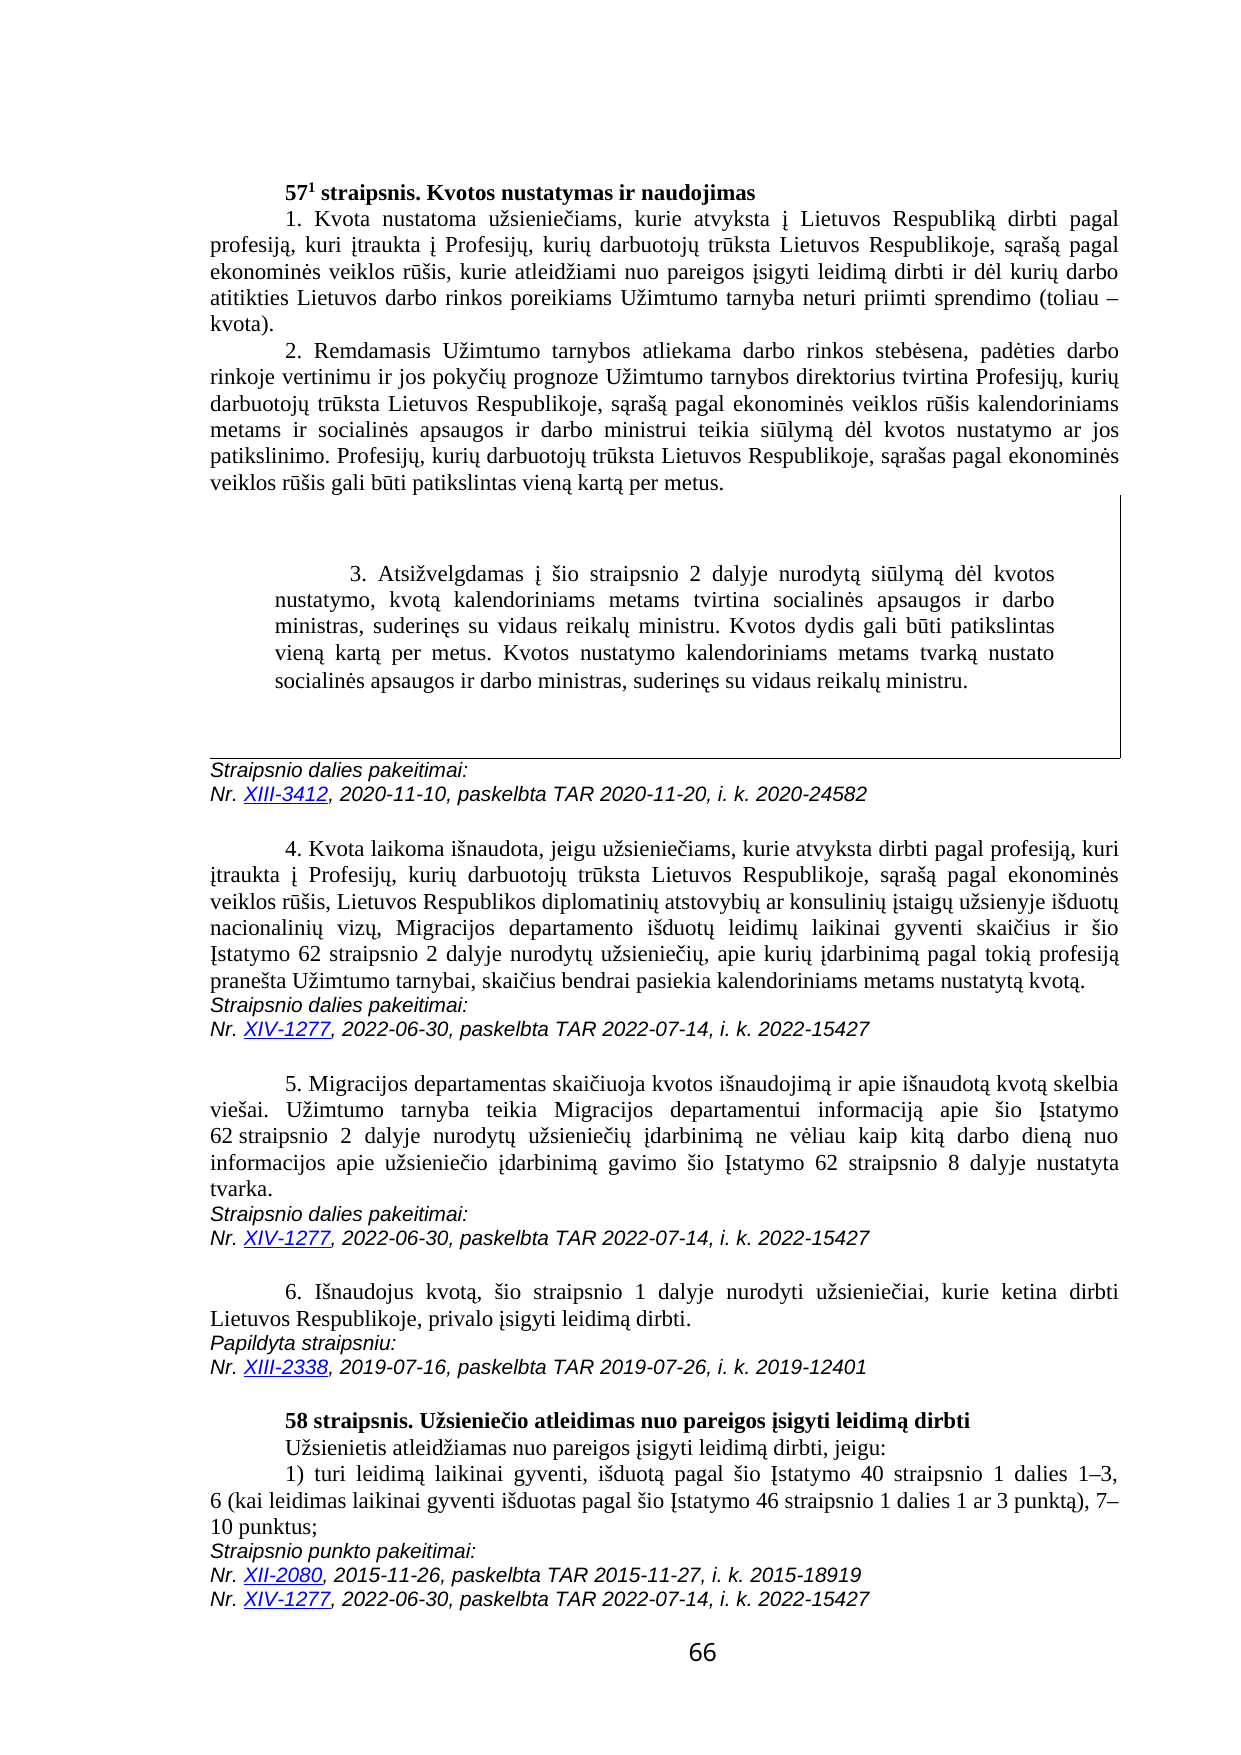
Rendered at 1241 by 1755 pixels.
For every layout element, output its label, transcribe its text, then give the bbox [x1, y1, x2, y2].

text Straipsnio dalies pakeitimai: [210, 758, 1120, 782]
text Straipsnio punkto pakeitimai: [210, 1539, 1120, 1563]
text 1) turi leidimą laikinai gyventi, išduotą pagal šio Įstatymo 40 straipsnio 1 dalies 1–3, 6 (kai leidimas laikinai gyventi išduotas pagal šio Įstatymo 46 straipsnio 1 dalies 1 ar 3 punktą), 7–10 punktus; [210, 1460, 1120, 1539]
text 5. Migracijos departamentas skaičiuoja kvotos išnaudojimą ir apie išnaudotą kvotą skelbia viešai. Užimtumo tarnyba teikia Migracijos departamentui informaciją apie šio Įstatymo 62 straipsnio 2 dalyje nurodytų užsieniečių įdarbinimą ne vėliau kaip kitą darbo dieną nuo informacijos apie užsieniečio įdarbinimą gavimo šio Įstatymo 62 straipsnio 8 dalyje nustatyta tvarka. [210, 1070, 1120, 1202]
text Nr. XIV-1277, 2022-06-30, paskelbta TAR 2022-07-14, i. k. 2022-15427 [210, 1587, 1120, 1611]
text Užsienietis atleidžiamas nuo pareigos įsigyti leidimą dirbti, jeigu: [210, 1434, 1120, 1460]
text 571 straipsnis. Kvotos nustatymas ir naudojimas [210, 179, 1120, 205]
text Nr. XII-2080, 2015-11-26, paskelbta TAR 2015-11-27, i. k. 2015-18919 [210, 1563, 1120, 1587]
text Straipsnio dalies pakeitimai: [210, 1202, 1120, 1226]
text 58 straipsnis. Užsieniečio atleidimas nuo pareigos įsigyti leidimą dirbti [210, 1408, 1120, 1434]
text Papildyta straipsniu: [210, 1331, 1120, 1355]
text Straipsnio dalies pakeitimai: [210, 993, 1120, 1017]
text 1. Kvota nustatoma užsieniečiams, kurie atvyksta į Lietuvos Respubliką dirbti pagal profesiją, kuri įtraukta į Profesijų, kurių darbuotojų trūksta Lietuvos Respublikoje, sąrašą pagal ekonominės veiklos rūšis, kurie atleidžiami nuo pareigos įsigyti leidimą dirbti ir dėl kurių darbo atitikties Lietuvos darbo rinkos poreikiams Užimtumo tarnyba neturi priimti sprendimo (toliau – kvota). [210, 205, 1120, 337]
text Nr. XIV-1277, 2022-06-30, paskelbta TAR 2022-07-14, i. k. 2022-15427 [210, 1017, 1120, 1041]
text 4. Kvota laikoma išnaudota, jeigu užsieniečiams, kurie atvyksta dirbti pagal profesiją, kuri įtraukta į Profesijų, kurių darbuotojų trūksta Lietuvos Respublikoje, sąrašą pagal ekonominės veiklos rūšis, Lietuvos Respublikos diplomatinių atstovybių ar konsulinių įstaigų užsienyje išduotų nacionalinių vizų, Migracijos departamento išduotų leidimų laikinai gyventi skaičius ir šio Įstatymo 62 straipsnio 2 dalyje nurodytų užsieniečių, apie kurių įdarbinimą pagal tokią profesiją pranešta Užimtumo tarnybai, skaičius bendrai pasiekia kalendoriniams metams nustatytą kvotą. [210, 835, 1120, 993]
text Nr. XIV-1277, 2022-06-30, paskelbta TAR 2022-07-14, i. k. 2022-15427 [210, 1226, 1120, 1249]
text Nr. XIII-3412, 2020-11-10, paskelbta TAR 2020-11-20, i. k. 2020-24582 [210, 782, 1120, 806]
text 6. Išnaudojus kvotą, šio straipsnio 1 dalyje nurodyti užsieniečiai, kurie ketina dirbti Lietuvos Respublikoje, privalo įsigyti leidimą dirbti. [210, 1278, 1120, 1331]
text 2. Remdamasis Užimtumo tarnybos atliekama darbo rinkos stebėsena, padėties darbo rinkoje vertinimu ir jos pokyčių prognoze Užimtumo tarnybos direktorius tvirtina Profesijų, kurių darbuotojų trūksta Lietuvos Respublikoje, sąrašą pagal ekonominės veiklos rūšis kalendoriniams metams ir socialinės apsaugos ir darbo ministrui teikia siūlymą dėl kvotos nustatymo ar jos patikslinimo. Profesijų, kurių darbuotojų trūksta Lietuvos Respublikoje, sąrašas pagal ekonominės veiklos rūšis gali būti patikslintas vieną kartą per metus. [210, 337, 1120, 495]
text Nr. XIII-2338, 2019-07-16, paskelbta TAR 2019-07-26, i. k. 2019-12401 [210, 1355, 1120, 1379]
text 3. Atsižvelgdamas į šio straipsnio 2 dalyje nurodytą siūlymą dėl kvotos nustatymo, kvotą kalendoriniams metams tvirtina socialinės apsaugos ir darbo ministras, suderinęs su vidaus reikalų ministru. Kvotos dydis gali būti patikslintas vieną kartą per metus. Kvotos nustatymo kalendoriniams metams tvarką nustato socialinės apsaugos ir darbo ministras, suderinęs su vidaus reikalų ministru. [210, 495, 1120, 758]
